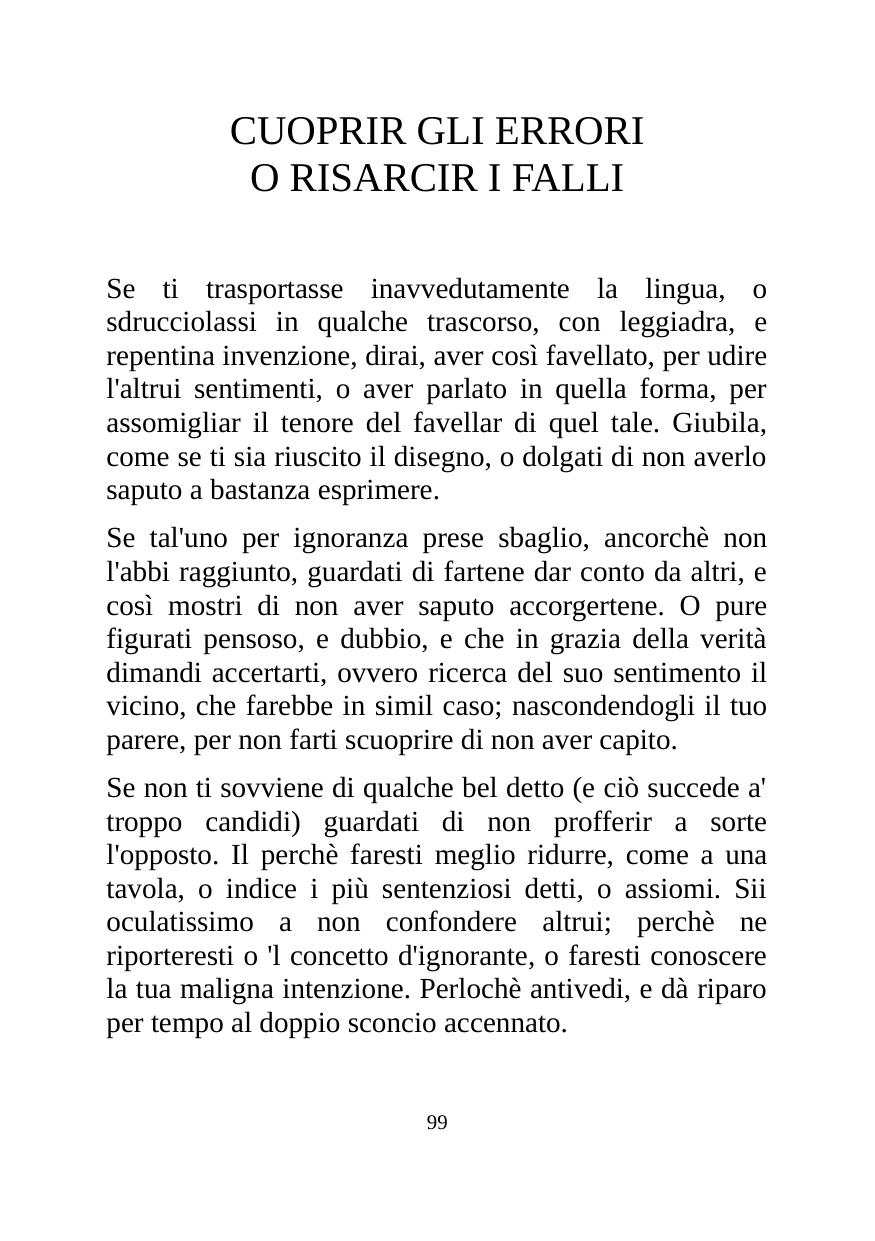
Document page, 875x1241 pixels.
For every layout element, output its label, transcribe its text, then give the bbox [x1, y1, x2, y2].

text Se tal'uno per ignoranza prese sbaglio, ancorchè non l'abbi raggiunto, guardati di fartene dar conto da altri, e così mostri di non aver saputo accorgertene. O pure figurati pensoso, e dubbio, e che in grazia della verità dimandi accertarti, ovvero ricerca del suo sentimento il vicino, che farebbe in simil caso; nascondendogli il tuo parere, per non farti scuoprire di non aver capito. [106, 521, 768, 755]
text Se non ti sovviene di qualche bel detto (e ciò succede a' troppo candidi) guardati di non profferir a sorte l'opposto. Il perchè faresti meglio ridurre, come a una tavola, o indice i più sentenziosi detti, o assiomi. Sii oculatissimo a non confondere altrui; perchè ne riporteresti o 'l concetto d'ignorante, o faresti conoscere la tua maligna intenzione. Perlochè antivedi, e dà riparo per tempo al doppio sconcio accennato. [106, 770, 768, 1038]
subtitle CUOPRIR GLI ERRORI O RISARCIR I FALLI [106, 106, 768, 200]
text Se ti trasportasse inavvedutamente la lingua, o sdrucciolassi in qualche trascorso, con leggiadra, e repentina invenzione, dirai, aver così favellato, per udire l'altrui sentimenti, o aver parlato in quella forma, per assomigliar il tenore del favellar di quel tale. Giubila, come se ti sia riuscito il disegno, o dolgati di non averlo saputo a bastanza esprimere. [106, 271, 768, 506]
